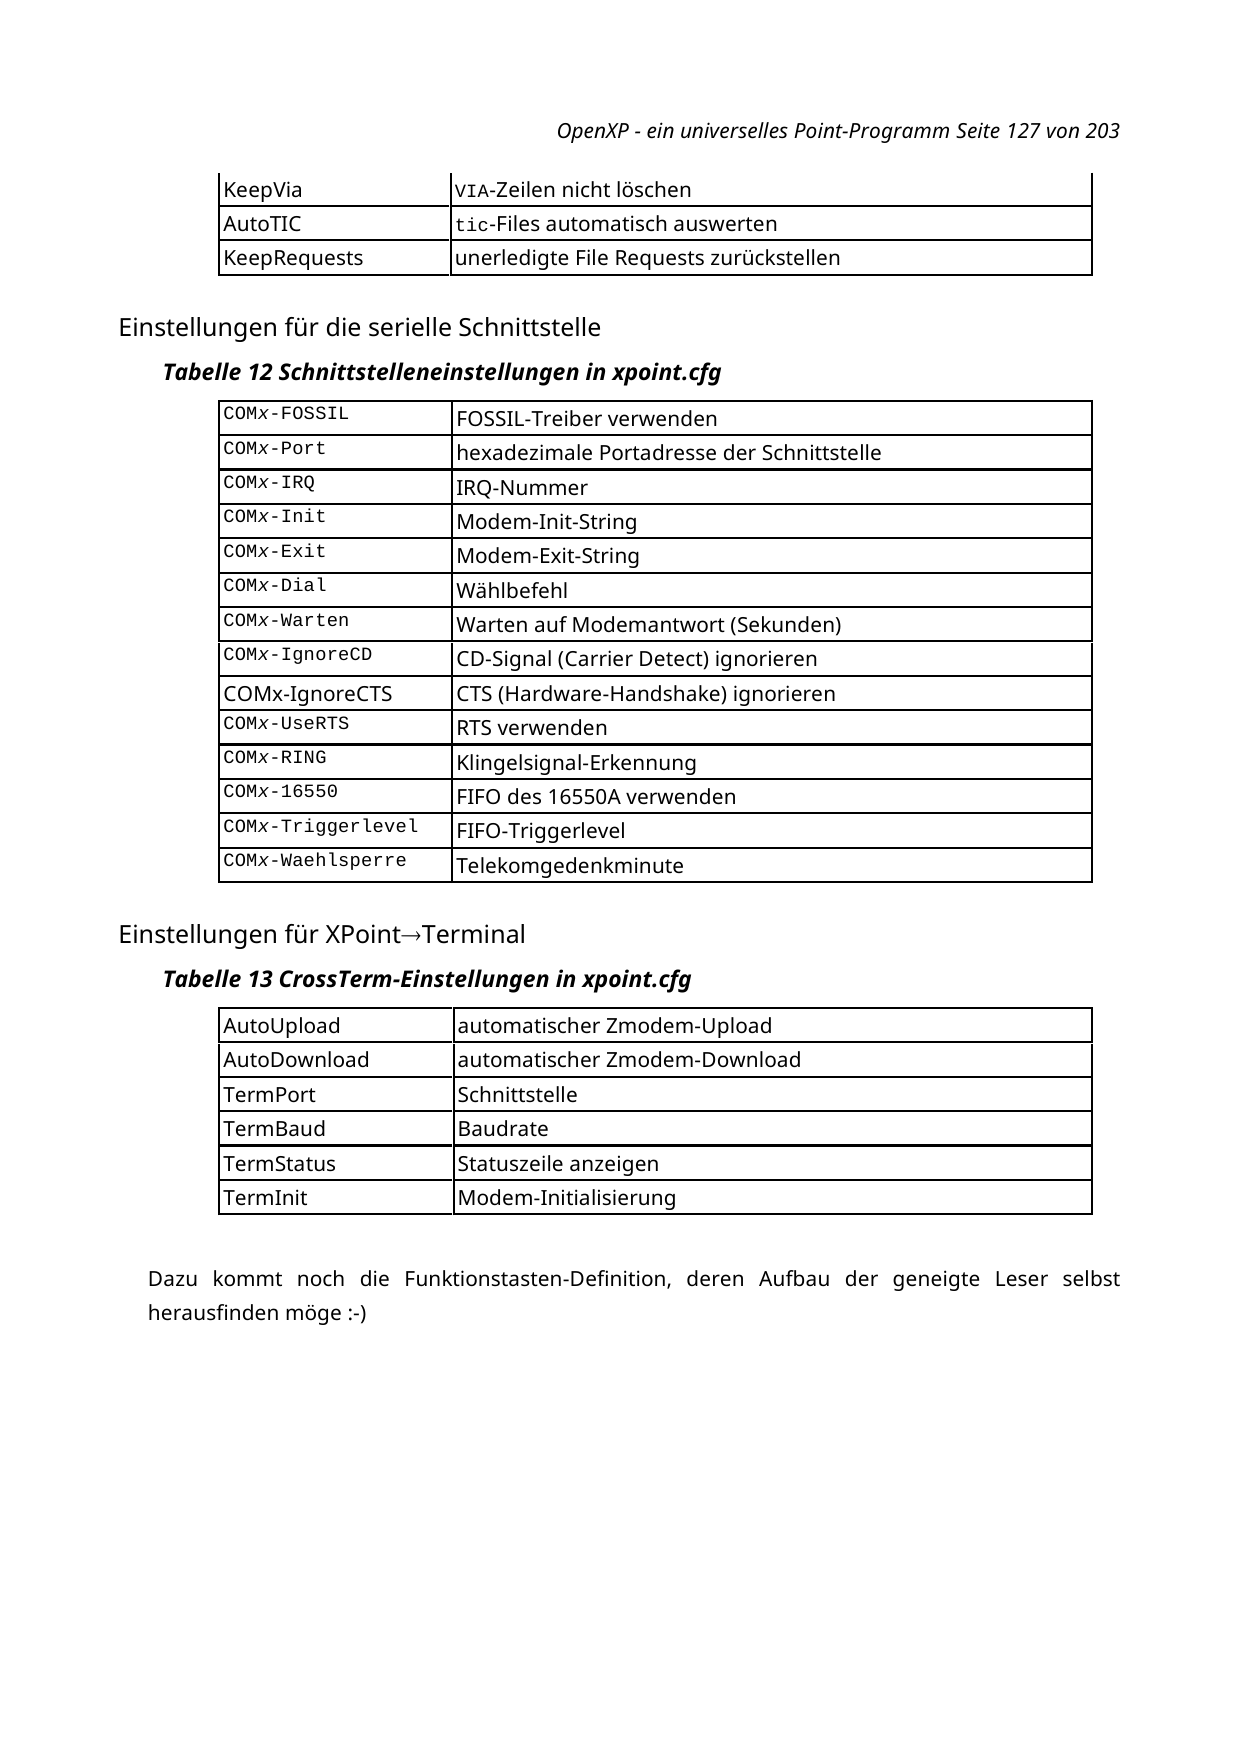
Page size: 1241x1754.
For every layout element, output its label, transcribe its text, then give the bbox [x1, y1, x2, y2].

table_cell CD-Signal (Carrier Detect) ignorieren [453, 643, 1091, 675]
table_cell COMx-Warten [220, 608, 451, 640]
table_cell CTS (Hardware-Handshake) ignorieren [453, 677, 1091, 709]
table_cell TermBaud [220, 1112, 452, 1144]
table_cell COMx-IRQ [220, 471, 451, 503]
table_cell AutoTIC [220, 207, 449, 239]
table_cell tic-Files automatisch auswerten [452, 207, 1091, 239]
table_cell RTS verwenden [453, 711, 1091, 743]
text Tabelle 13 CrossTerm-Einstellungen in xpoint.cfg [162, 963, 1122, 994]
table_cell Baudrate [455, 1112, 1091, 1144]
table_cell FIFO des 16550A verwenden [453, 780, 1091, 812]
table_cell COMx-Init [220, 505, 451, 537]
table_cell COMx-16550 [220, 780, 451, 812]
table_cell unerledigte File Requests zurückstellen [452, 241, 1091, 274]
table_header FOSSIL-Treiber verwenden [453, 402, 1091, 434]
table_cell Modem-Init-String [453, 505, 1091, 537]
table_header COMx-FOSSIL [220, 402, 451, 434]
table_cell COMx-Dial [220, 574, 451, 606]
table_cell COMx-UseRTS [220, 711, 451, 743]
table_cell KeepVia [220, 173, 449, 205]
table_cell IRQ-Nummer [453, 471, 1091, 503]
text Dazu kommt noch die Funktionstasten-Definition, deren Aufbau der geneigte Leser selbst herausfinden möge :-) [148, 1264, 1122, 1327]
table_cell COMx-Triggerlevel [220, 814, 451, 847]
table_cell Statuszeile anzeigen [455, 1147, 1091, 1179]
table_header automatischer Zmodem-Upload [455, 1009, 1091, 1041]
table_cell Schnittstelle [455, 1078, 1091, 1110]
table_cell automatischer Zmodem-Download [455, 1044, 1091, 1076]
subtitle Einstellungen für XPoint®Terminal [118, 917, 1122, 951]
table_cell TermPort [220, 1078, 452, 1110]
table_header AutoUpload [220, 1009, 452, 1041]
table_cell COMx-Port [220, 436, 451, 468]
table_cell COMx-IgnoreCD [220, 643, 451, 675]
table_cell KeepRequests [220, 241, 449, 274]
table_cell Klingelsignal-Erkennung [453, 746, 1091, 778]
table_cell COMx-IgnoreCTS [220, 677, 451, 709]
table_cell Warten auf Modemantwort (Sekunden) [453, 608, 1091, 640]
subtitle Einstellungen für die serielle Schnittstelle [118, 310, 1122, 344]
table_cell AutoDownload [220, 1044, 452, 1076]
table_cell VIA-Zeilen nicht löschen [452, 173, 1091, 205]
table_cell COMx-Exit [220, 539, 451, 572]
table_cell Telekomgedenkminute [453, 849, 1091, 881]
table_cell Modem-Exit-String [453, 539, 1091, 572]
table_cell TermInit [220, 1181, 452, 1213]
table_cell FIFO-Triggerlevel [453, 814, 1091, 847]
table_cell Modem-Initialisierung [455, 1181, 1091, 1213]
table_cell TermStatus [220, 1147, 452, 1179]
table_cell COMx-RING [220, 746, 451, 778]
table_cell Wählbefehl [453, 574, 1091, 606]
text Tabelle 12 Schnittstelleneinstellungen in xpoint.cfg [162, 356, 1122, 387]
table_cell COMx-Waehlsperre [220, 849, 451, 881]
table_cell hexadezimale Portadresse der Schnittstelle [453, 436, 1091, 468]
